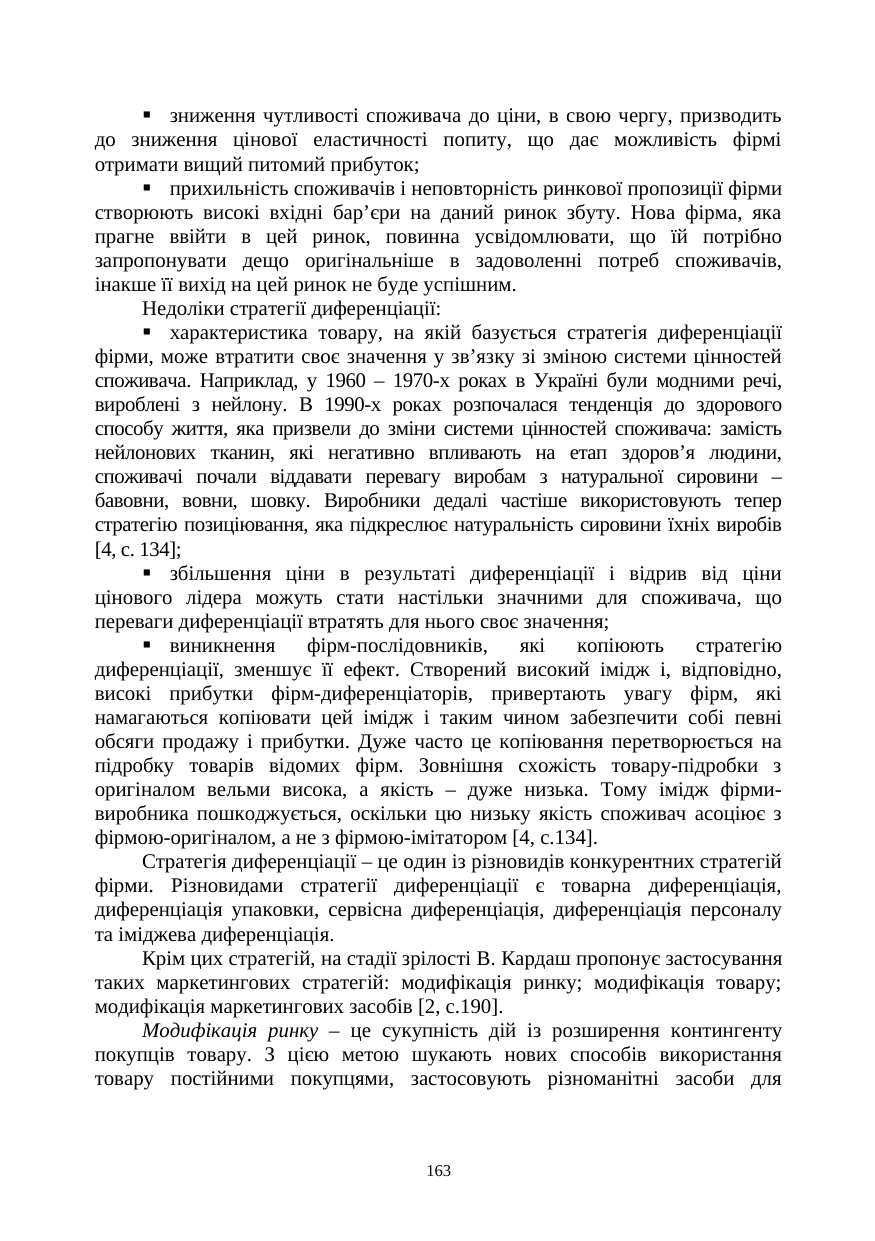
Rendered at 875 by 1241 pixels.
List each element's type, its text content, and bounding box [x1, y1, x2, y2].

list прихильність споживачів і неповторність ринкової пропозиції фірми створюють високі вхідні бар’єри на даний ринок збуту. Нова фірма, яка прагне ввійти в цей ринок, повинна усвідомлювати, що їй потрібно запропонувати дещо оригінальніше в задоволенні потреб споживачів, інакше її вихід на цей ринок не буде успішним. [94, 176, 782, 296]
text Крім цих стратегій, на стадії зрілості В. Кардаш пропонує застосування таких маркетингових стратегій: модифікація ринку; модифікація товару; модифікація маркетингових засобів [2, с.190]. [94, 946, 782, 1018]
text Недоліки стратегії диференціації: [94, 296, 782, 320]
list характеристика товару, на якій базується стратегія диференціації фірми, може втратити своє значення у зв’язку зі зміною системи цінностей споживача. Наприклад, у 1960 – 1970-х роках в Україні були модними речі, вироблені з нейлону. В 1990-х роках розпочалася тенденція до здорового способу життя, яка призвели до зміни системи цінностей споживача: замість нейлонових тканин, які негативно впливають на етап здоров’я людини, споживачі почали віддавати перевагу виробам з натуральної сировини – бавовни, вовни, шовку. Виробники дедалі частіше використовують тепер стратегію позиціювання, яка підкреслює натуральність сировини їхніх виробів [4, c. 134]; [94, 320, 782, 561]
list виникнення фірм-послідовників, які копіюють стратегію диференціації, зменшує її ефект. Створений високий імідж і, відповідно, високі прибутки фірм-диференціаторів, привертають увагу фірм, які намагаються копіювати цей імідж і таким чином забезпечити собі певні обсяги продажу і прибутки. Дуже часто це копіювання перетворюється на підробку товарів відомих фірм. Зовнішня схожість товару-підробки з оригіналом вельми висока, а якість – дуже низька. Тому імідж фірми-виробника пошкоджується, оскільки цю низьку якість споживач асоціює з фірмою-оригіналом, а не з фірмою-імітатором [4, с.134]. [94, 633, 782, 849]
text Модифікація ринку – це сукупність дій із розширення контингенту покупців товару. З цією метою шукають нових способів використання товару постійними покупцями, застосовують різноманітні засоби для [94, 1018, 782, 1090]
list зниження чутливості споживача до ціни, в свою чергу, призводить до зниження цінової еластичності попиту, що дає можливість фірмі отримати вищий питомий прибуток; [94, 103, 782, 176]
text Стратегія диференціації – це один із різновидів конкурентних стратегій фірми. Різновидами стратегії диференціації є товарна диференціація, диференціація упаковки, сервісна диференціація, диференціація персоналу та іміджева диференціація. [94, 849, 782, 946]
list збільшення ціни в результаті диференціації і відрив від ціни цінового лідера можуть стати настільки значними для споживача, що переваги диференціації втратять для нього своє значення; [94, 561, 782, 633]
